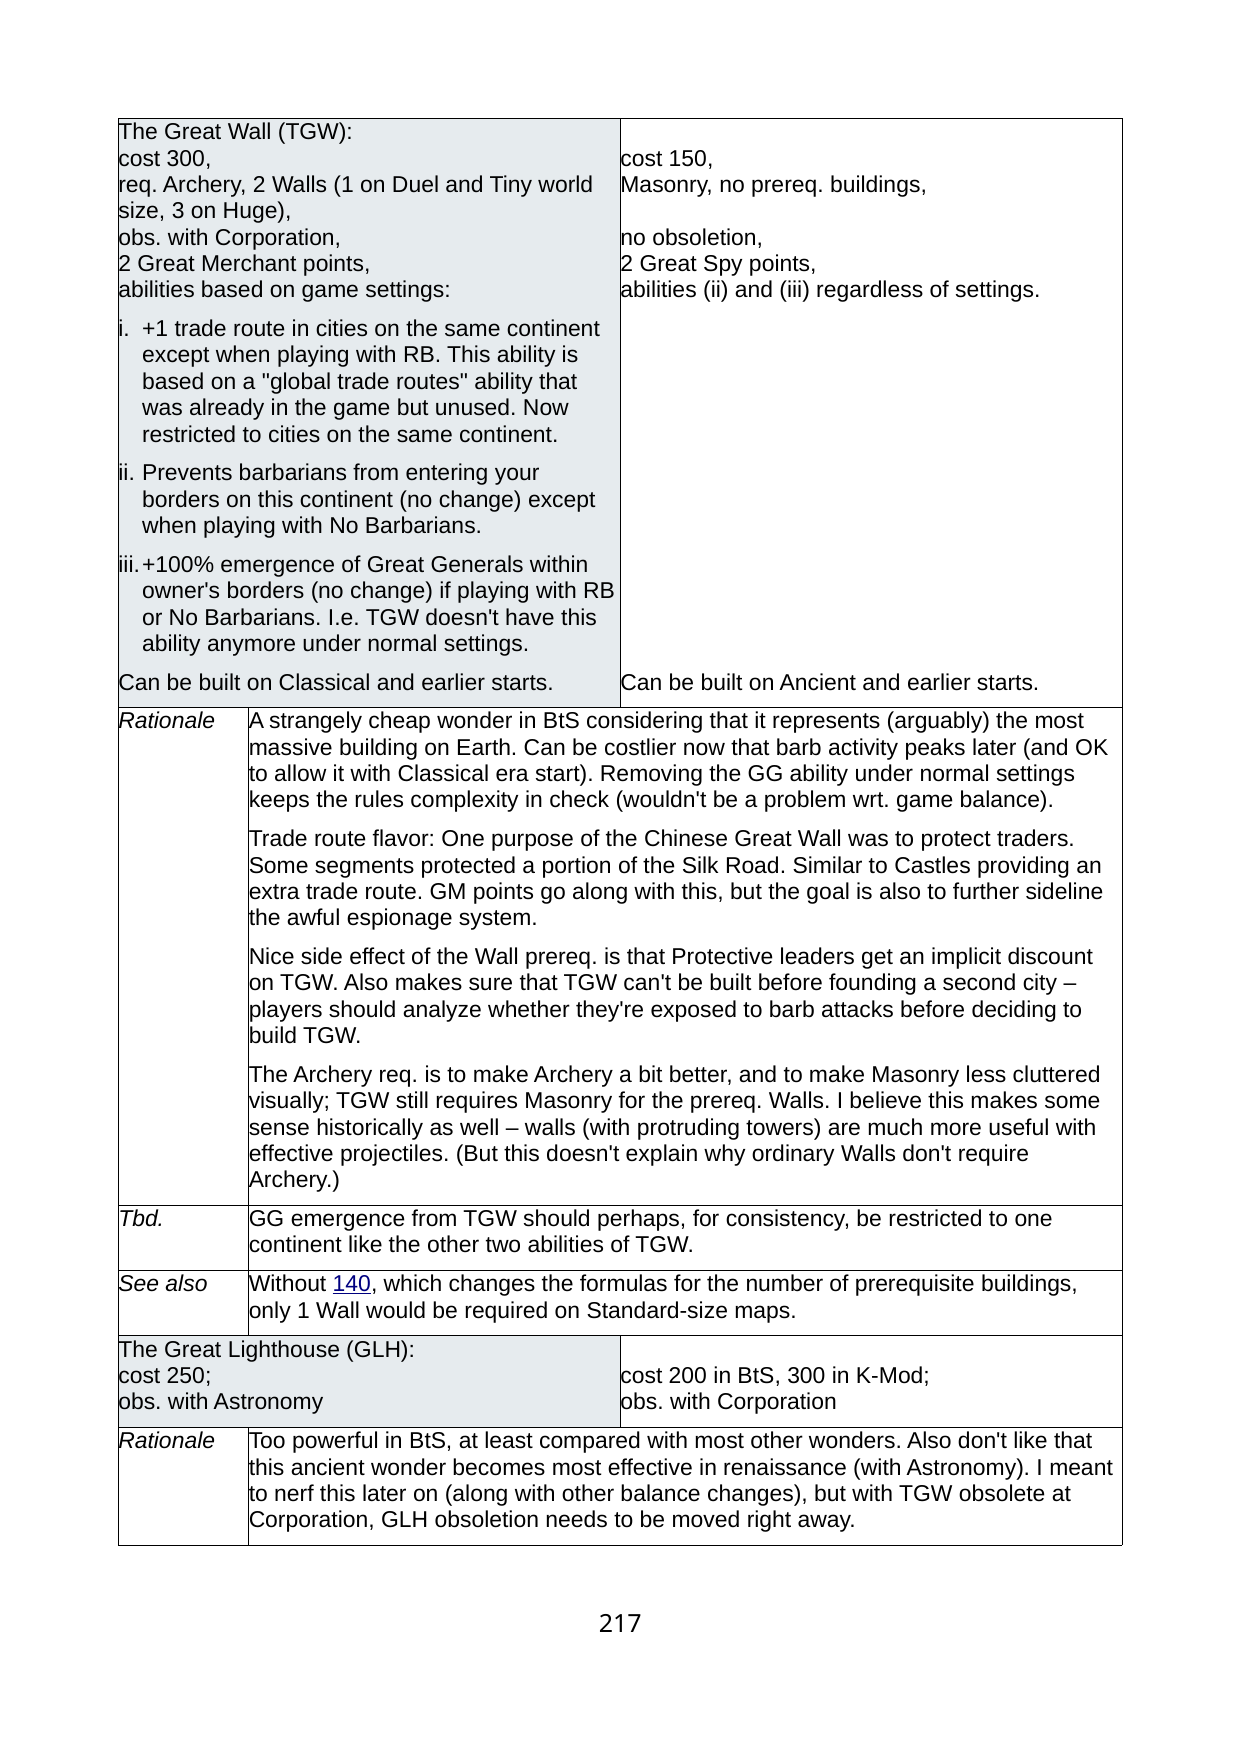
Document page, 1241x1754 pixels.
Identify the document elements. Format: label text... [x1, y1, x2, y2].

table_cell GG emergence from TGW should perhaps, for consistency, be restricted to one continent like the other two abilities of TGW. [249, 1206, 1122, 1270]
table_cell cost 200 in BtS, 300 in K-Mod; obs. with Corporation [621, 1336, 1122, 1427]
table_cell cost 150, Masonry, no prereq. buildings, no obsoletion, 2 Great Spy points, abilities (ii) and (iii) regardless of settings. Can be built on Ancient and earlier starts. [621, 119, 1122, 707]
table_cell Rationale [119, 708, 248, 1205]
table_cell Without 140, which changes the formulas for the number of prerequisite buildings, only 1 Wall would be required on Standard-size maps. [249, 1271, 1122, 1335]
table_cell Tbd. [119, 1206, 248, 1270]
table_cell The Great Lighthouse (GLH): cost 250; obs. with Astronomy [119, 1336, 620, 1427]
table_cell Too powerful in BtS, at least compared with most other wonders. Also don't like that this ancient wonder becomes most effective in renaissance (with Astronomy). I meant to nerf this later on (along with other balance changes), but with TGW obsolete at Corporation, GLH obsoletion needs to be moved right away. [249, 1428, 1122, 1545]
table_cell A strangely cheap wonder in BtS considering that it represents (arguably) the most massive building on Earth. Can be costlier now that barb activity peaks later (and OK to allow it with Classical era start). Removing the GG ability under normal settings keeps the rules complexity in check (wouldn't be a problem wrt. game balance). Trade route flavor: One purpose of the Chinese Great Wall was to protect traders. Some segments protected a portion of the Silk Road. Similar to Castles providing an extra trade route. GM points go along with this, but the goal is also to further sideline the awful espionage system. Nice side effect of the Wall prereq. is that Protective leaders get an implicit discount on TGW. Also makes sure that TGW can't be built before founding a second city – players should analyze whether they're exposed to barb attacks before deciding to build TGW. The Archery req. is to make Archery a bit better, and to make Masonry less cluttered visually; TGW still requires Masonry for the prereq. Walls. I believe this makes some sense historically as well – walls (with protruding towers) are much more useful with effective projectiles. (But this doesn't explain why ordinary Walls don't require Archery.) [249, 708, 1122, 1205]
table_cell The Great Wall (TGW): cost 300, req. Archery, 2 Walls (1 on Duel and Tiny world size, 3 on Huge), obs. with Corporation, 2 Great Merchant points, abilities based on game settings: +1 trade route in cities on the same continent except when playing with RB. This ability is based on a "global trade routes" ability that was already in the game but unused. Now restricted to cities on the same continent. Prevents barbarians from entering your borders on this continent (no change) except when playing with No Barbarians. +100% emergence of Great Generals within owner's borders (no change) if playing with RB or No Barbarians. I.e. TGW doesn't have this ability anymore under normal settings. Can be built on Classical and earlier starts. [119, 119, 620, 707]
table_cell See also [119, 1271, 248, 1335]
table_cell Rationale [119, 1428, 248, 1545]
